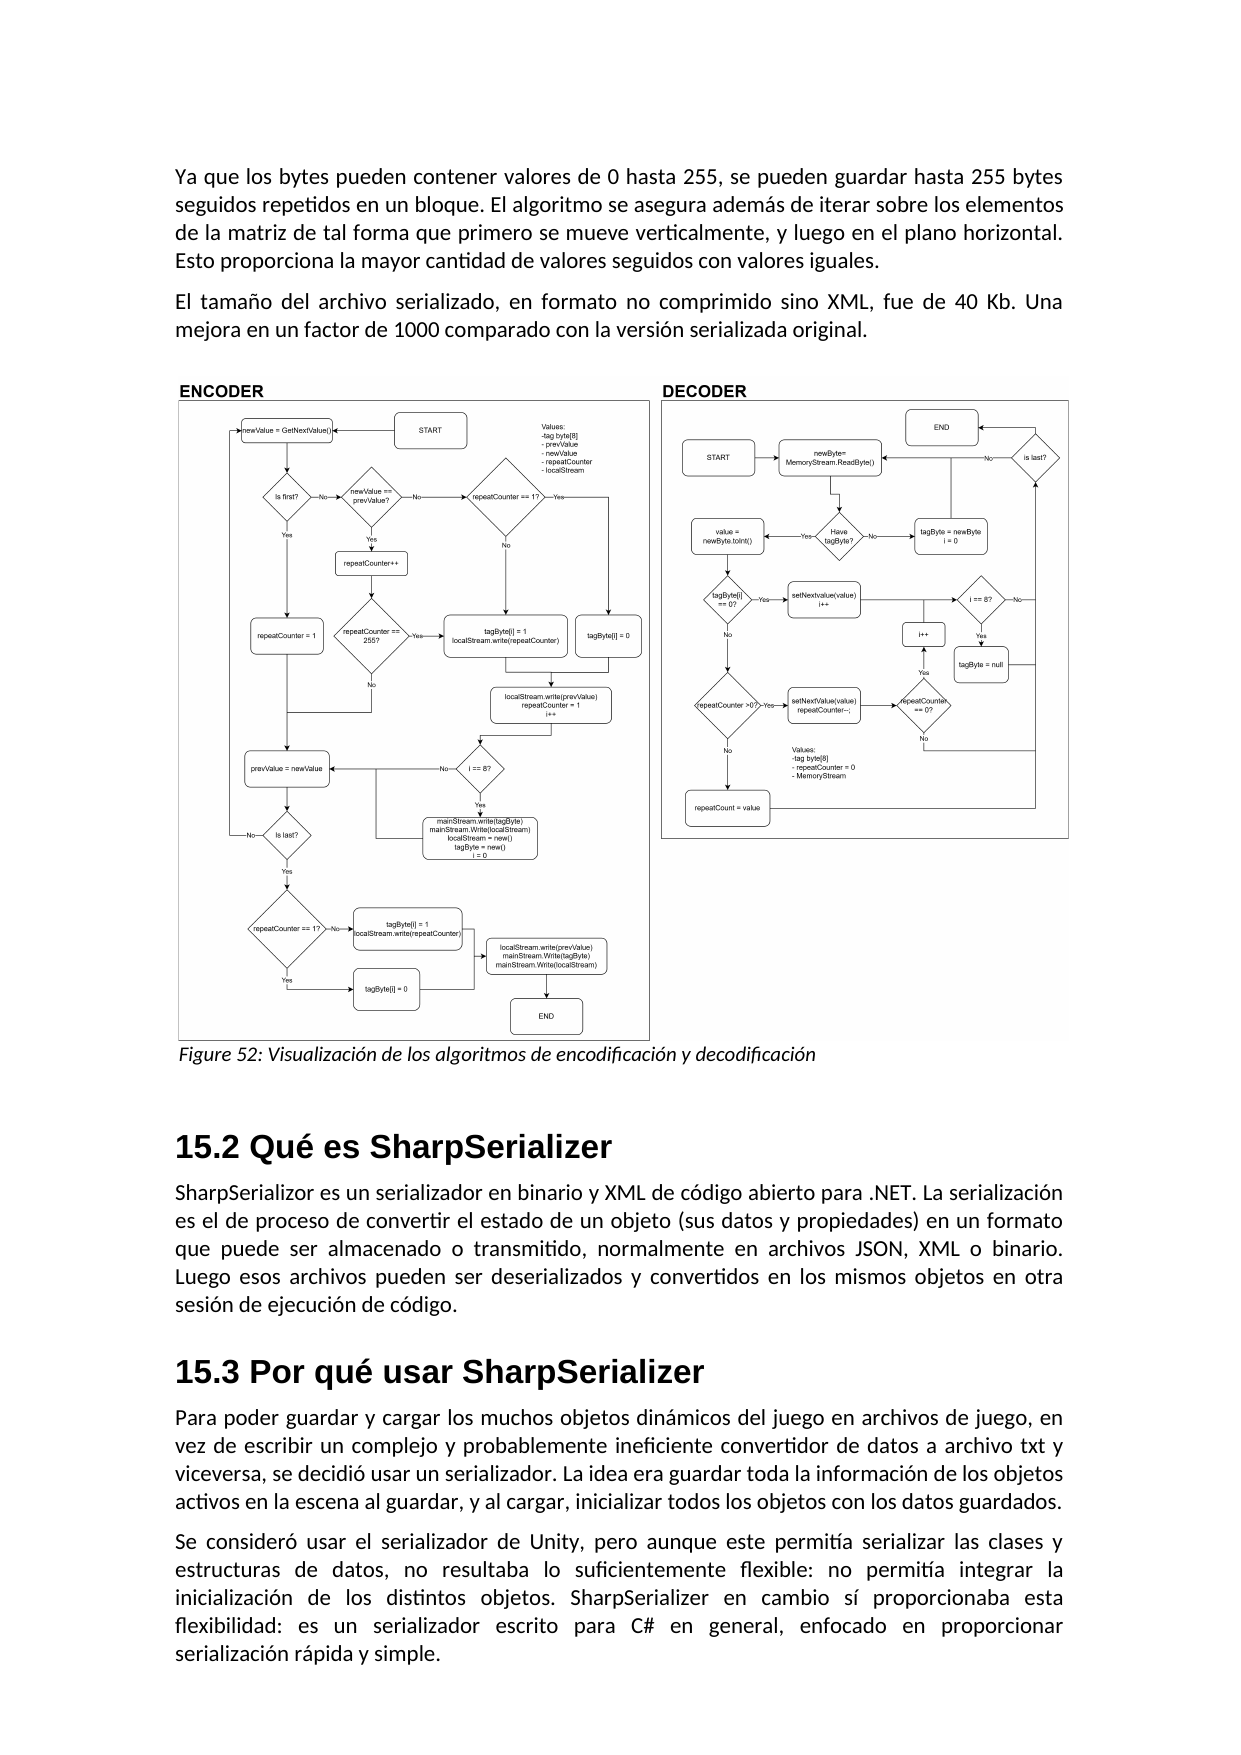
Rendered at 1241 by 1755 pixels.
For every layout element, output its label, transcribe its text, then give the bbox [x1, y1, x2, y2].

text Figure 52: Visualización de los algoritmos de encodificación y decodificación [178, 1041, 1069, 1066]
picture [178, 376, 1069, 1041]
text SharpSerializor es un serializador en binario y XML de código abierto para .NET. La serialización es el de proceso de convertir el estado de un objeto (sus datos y propiedades) en un formato que puede ser almacenado o transmitido, normalmente en archivos JSON, XML o binario. Luego esos archivos pueden ser deserializados y convertidos en los mismos objetos en otra sesión de ejecución de código. [175, 1178, 1065, 1318]
subtitle Por qué usar SharpSerializer [175, 1352, 1065, 1390]
text El tamaño del archivo serializado, en formato no comprimido sino XML, fue de 40 Kb. Una mejora en un factor de 1000 comparado con la versión serializada original. [175, 287, 1065, 343]
text Para poder guardar y cargar los muchos objetos dinámicos del juego en archivos de juego, en vez de escribir un complejo y probablemente ineficiente convertidor de datos a archivo txt y viceversa, se decidió usar un serializador. La idea era guardar toda la información de los objetos activos en la escena al guardar, y al cargar, inicializar todos los objetos con los datos guardados. [175, 1403, 1065, 1515]
text Ya que los bytes pueden contener valores de 0 hasta 255, se pueden guardar hasta 255 bytes seguidos repetidos en un bloque. El algoritmo se asegura además de iterar sobre los elementos de la matriz de tal forma que primero se mueve verticalmente, y luego en el plano horizontal. Esto proporciona la mayor cantidad de valores seguidos con valores iguales. [175, 162, 1065, 274]
subtitle Qué es SharpSerializer [175, 1127, 1065, 1166]
text Se consideró usar el serializador de Unity, pero aunque este permitía serializar las clases y estructuras de datos, no resultaba lo suficientemente flexible: no permitía integrar la inicialización de los distintos objetos. SharpSerializer en cambio sí proporcionaba esta flexibilidad: es un serializador escrito para C# en general, enfocado en proporcionar serialización rápida y simple. [175, 1527, 1065, 1667]
